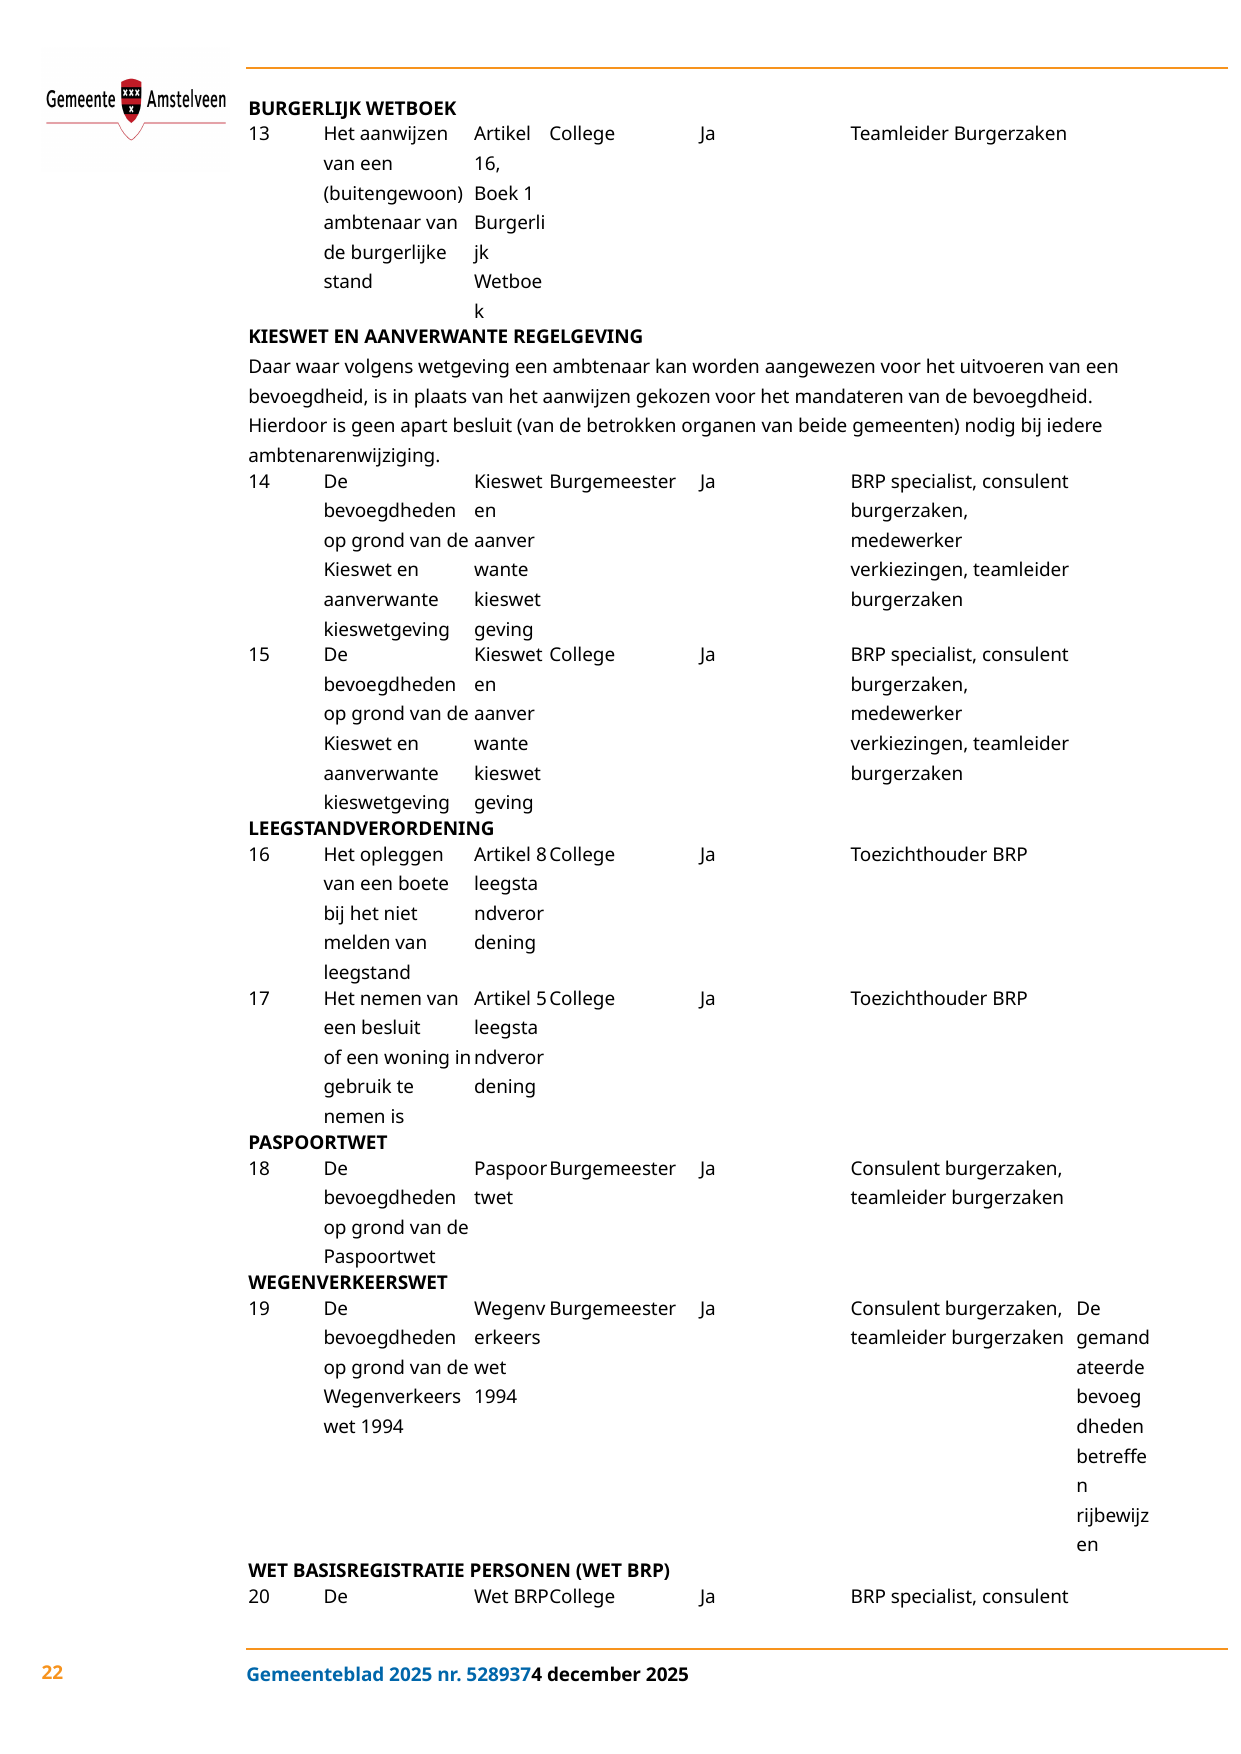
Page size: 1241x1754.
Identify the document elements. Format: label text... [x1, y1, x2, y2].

table_cell Teamleider Burgerzaken [850, 121, 1076, 324]
table_cell WET BASISREGISTRATIE PERSONEN (WET BRP) [248, 1557, 1152, 1583]
table_cell College [549, 121, 700, 324]
table_cell KIESWET EN AANVERWANTE REGELGEVING Daar waar volgens wetgeving een ambtenaar kan worden aangewezen voor het uitvoeren van een bevoegdheid, is in plaats van het aanwijzen gekozen voor het mandateren van de bevoegdheid. Hierdoor is geen apart besluit (van de betrokken organen van beide gemeenten) nodig bij iedere ambtenarenwijziging. [248, 324, 1152, 468]
table_cell LEEGSTANDVERORDENING [248, 815, 1152, 841]
table_cell BURGERLIJK WETBOEK [248, 95, 1152, 121]
table_cell WEGENVERKEERSWET [248, 1269, 1152, 1295]
table_cell College [549, 985, 700, 1129]
table_cell Ja [700, 985, 850, 1129]
table_cell [1076, 468, 1152, 641]
table_cell Burgemeester [549, 1295, 700, 1557]
table_cell Consulent burgerzaken, teamleider burgerzaken [850, 1295, 1076, 1557]
table_cell [1076, 1583, 1152, 1609]
table_cell Kieswet en aanverwante kieswetgeving [474, 468, 549, 641]
table_cell Ja [700, 121, 850, 324]
table_cell Ja [700, 841, 850, 985]
table_cell Kieswet en aanverwante kieswetgeving [474, 641, 549, 815]
table_cell Ja [700, 1295, 850, 1557]
picture [41, 47, 231, 172]
table_cell Consulent burgerzaken, teamleider burgerzaken [850, 1155, 1076, 1269]
table_cell Wegenverkeerswet 1994 [474, 1295, 549, 1557]
table_cell Ja [700, 641, 850, 815]
table_cell College [549, 841, 700, 985]
table_cell 18 [248, 1155, 323, 1269]
table_cell Ja [700, 468, 850, 641]
table_cell 20 [248, 1583, 323, 1609]
table_cell 13 [248, 121, 323, 324]
table_cell PASPOORTWET [248, 1129, 1152, 1155]
table_cell [1076, 1155, 1152, 1269]
table_cell [1076, 841, 1152, 985]
table_cell BRP specialist, consulent burgerzaken, medewerker verkiezingen, teamleider burgerzaken [850, 468, 1076, 641]
table_cell 19 [248, 1295, 323, 1557]
table_cell Wet BRP [474, 1583, 549, 1609]
table_cell De bevoegdheden op grond van de Kieswet en aanverwante kieswetgeving [323, 468, 474, 641]
table_cell BRP specialist, consulent [850, 1583, 1076, 1609]
table_cell Paspoortwet [474, 1155, 549, 1269]
table_cell Ja [700, 1155, 850, 1269]
table_cell Het aanwijzen van een (buitengewoon) ambtenaar van de burgerlijke stand [323, 121, 474, 324]
table_cell [1076, 121, 1152, 324]
table_cell Het nemen van een besluit of een woning in gebruik te nemen is [323, 985, 474, 1129]
table_cell De [323, 1583, 474, 1609]
table_cell De gemandateerde bevoegdheden betreffen rijbewijzen [1076, 1295, 1152, 1557]
table_cell Toezichthouder BRP [850, 841, 1076, 985]
table_cell College [549, 641, 700, 815]
table_cell College [549, 1583, 700, 1609]
table_cell Burgemeester [549, 468, 700, 641]
table_cell Burgemeester [549, 1155, 700, 1269]
table_cell [1076, 985, 1152, 1129]
table_cell Ja [700, 1583, 850, 1609]
table_cell De bevoegdheden op grond van de Kieswet en aanverwante kieswetgeving [323, 641, 474, 815]
table_cell 14 [248, 468, 323, 641]
table_cell [1076, 641, 1152, 815]
table_cell 15 [248, 641, 323, 815]
table_cell Het opleggen van een boete bij het niet melden van leegstand [323, 841, 474, 985]
table_cell Artikel 16, Boek 1 Burgerlijk Wetboek [474, 121, 549, 324]
table_cell 17 [248, 985, 323, 1129]
table_cell 16 [248, 841, 323, 985]
table_cell Artikel 5 leegstandverordening [474, 985, 549, 1129]
table_cell Toezichthouder BRP [850, 985, 1076, 1129]
table_cell BRP specialist, consulent burgerzaken, medewerker verkiezingen, teamleider burgerzaken [850, 641, 1076, 815]
table_cell De bevoegdheden op grond van de Wegenverkeerswet 1994 [323, 1295, 474, 1557]
table_cell De bevoegdheden op grond van de Paspoortwet [323, 1155, 474, 1269]
table_cell Artikel 8 leegstandverordening [474, 841, 549, 985]
